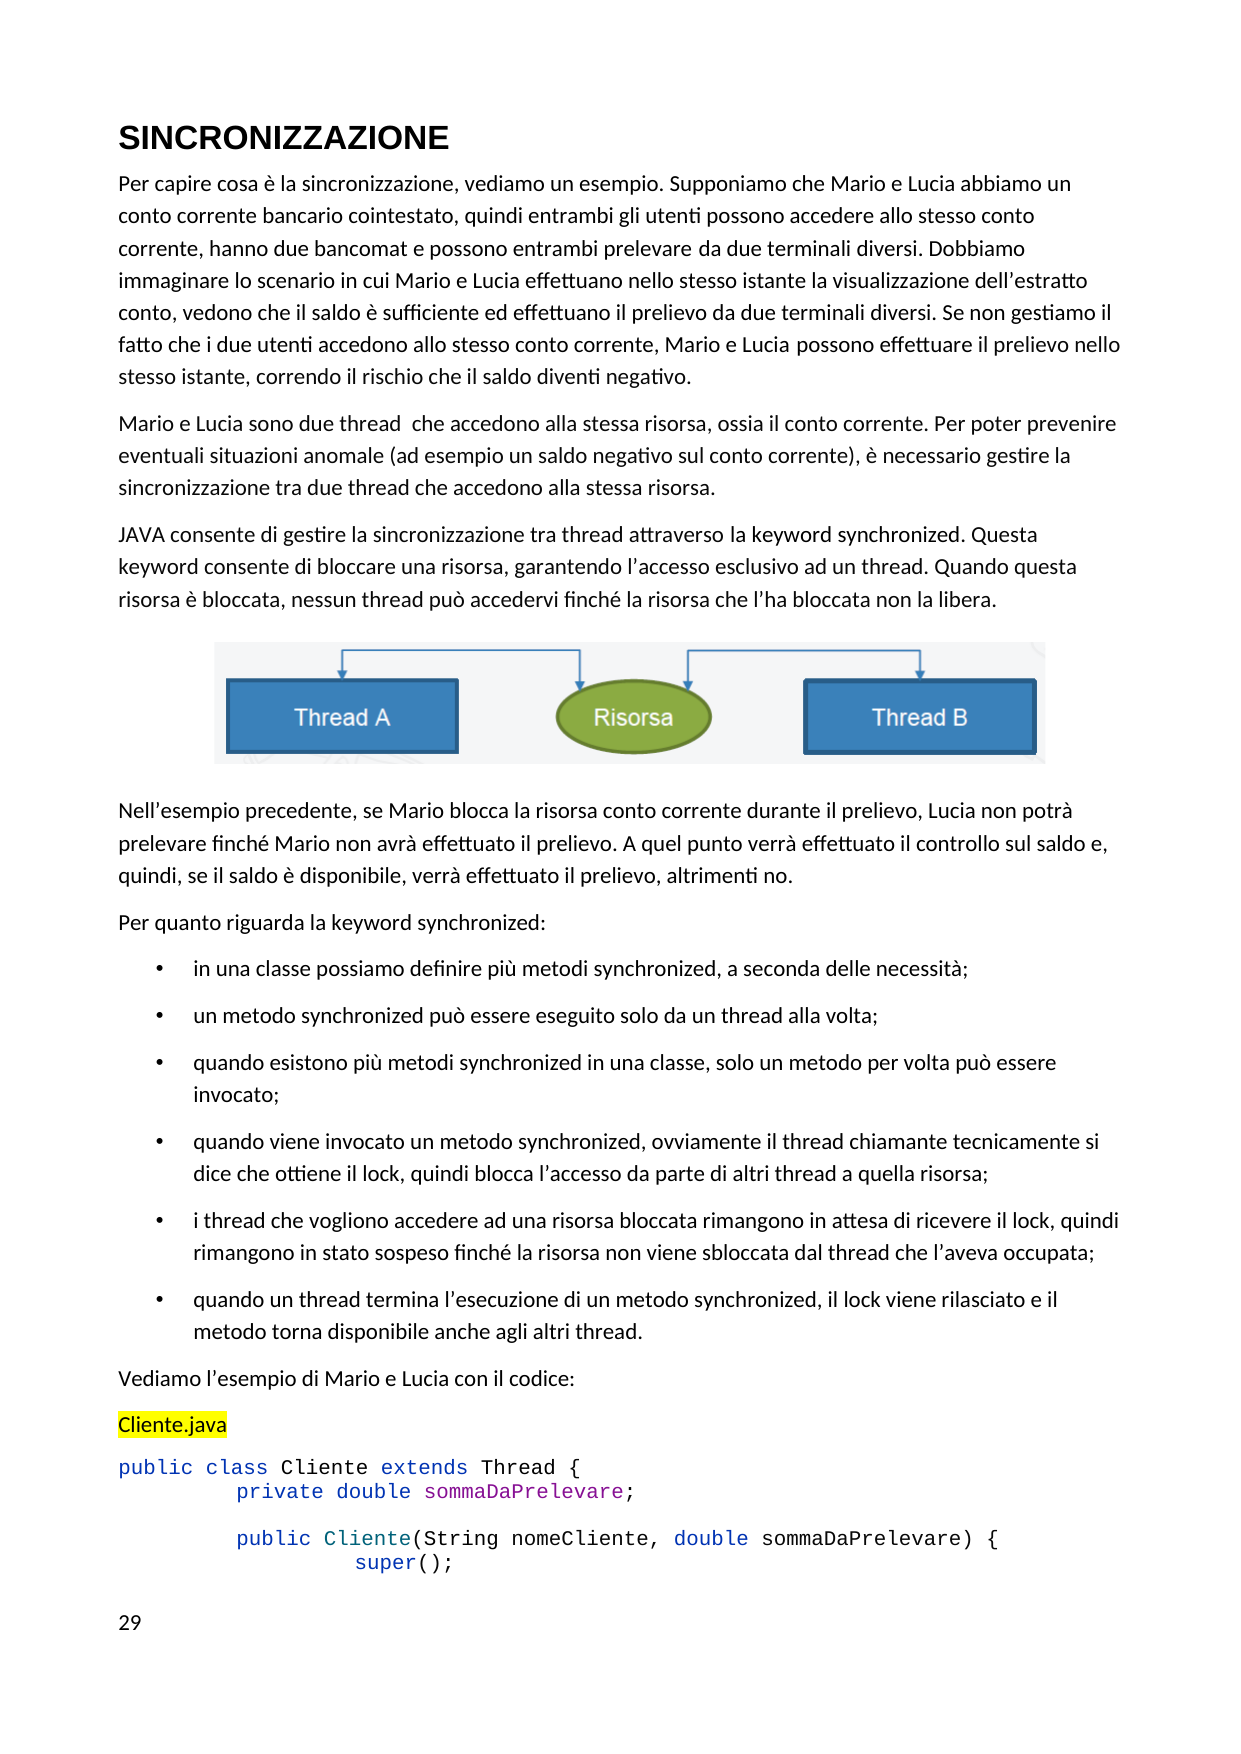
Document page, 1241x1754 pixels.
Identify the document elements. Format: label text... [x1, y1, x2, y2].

text Vediamo l’esempio di Mario e Lucia con il codice: [118, 1364, 1122, 1392]
text Cliente.java [118, 1411, 1122, 1438]
list quando esistono più metodi synchronized in una classe, solo un metodo per volta può essere invocato; [156, 1048, 1122, 1108]
text Mario e Lucia sono due thread che accedono alla stessa risorsa, ossia il conto corrente. Per poter prevenire eventuali situazioni anomale (ad esempio un saldo negativo sul conto corrente), è necessario gestire la sincronizzazione tra due thread che accedono alla stessa risorsa. [118, 409, 1122, 502]
text Nell’esempio precedente, se Mario blocca la risorsa conto corrente durante il prelievo, Lucia non potrà prelevare finché Mario non avrà effettuato il prelievo. A quel punto verrà effettuato il controllo sul saldo e, quindi, se il saldo è disponibile, verrà effettuato il prelievo, altrimenti no. [118, 796, 1122, 889]
list quando viene invocato un metodo synchronized, ovviamente il thread chiamante tecnicamente si dice che ottiene il lock, quindi blocca l’accesso da parte di altri thread a quella risorsa; [156, 1127, 1122, 1187]
text JAVA consente di gestire la sincronizzazione tra thread attraverso la keyword synchronized. Questa keyword consente di bloccare una risorsa, garantendo l’accesso esclusivo ad un thread. Quando questa risorsa è bloccata, nessun thread può accedervi finché la risorsa che l’ha bloccata non la libera. [118, 520, 1122, 613]
list in una classe possiamo definire più metodi synchronized, a seconda delle necessità; [156, 954, 1122, 982]
list i thread che vogliono accedere ad una risorsa bloccata rimangono in attesa di ricevere il lock, quindi rimangono in stato sospeso finché la risorsa non viene sbloccata dal thread che l’aveva occupata; [156, 1206, 1122, 1266]
list un metodo synchronized può essere eseguito solo da un thread alla volta; [156, 1001, 1122, 1029]
text public class Cliente extends Thread { private double sommaDaPrelevare; public Cliente(String nomeCliente, double sommaDaPrelevare) { super(); [118, 1457, 1122, 1576]
picture [214, 642, 1046, 764]
text Per capire cosa è la sincronizzazione, vediamo un esempio. Supponiamo che Mario e Lucia abbiamo un conto corrente bancario cointestato, quindi entrambi gli utenti possono accedere allo stesso conto corrente, hanno due bancomat e possono entrambi prelevare da due terminali diversi. Dobbiamo immaginare lo scenario in cui Mario e Lucia effettuano nello stesso istante la visualizzazione dell’estratto conto, vedono che il saldo è sufficiente ed effettuano il prelievo da due terminali diversi. Se non gestiamo il fatto che i due utenti accedono allo stesso conto corrente, Mario e Lucia possono effettuare il prelievo nello stesso istante, correndo il rischio che il saldo diventi negativo. [118, 169, 1122, 390]
text Per quanto riguarda la keyword synchronized: [118, 908, 1122, 936]
subtitle SINCRONIZZAZIONE [118, 118, 1122, 157]
list quando un thread termina l’esecuzione di un metodo synchronized, il lock viene rilasciato e il metodo torna disponibile anche agli altri thread. [156, 1285, 1122, 1345]
